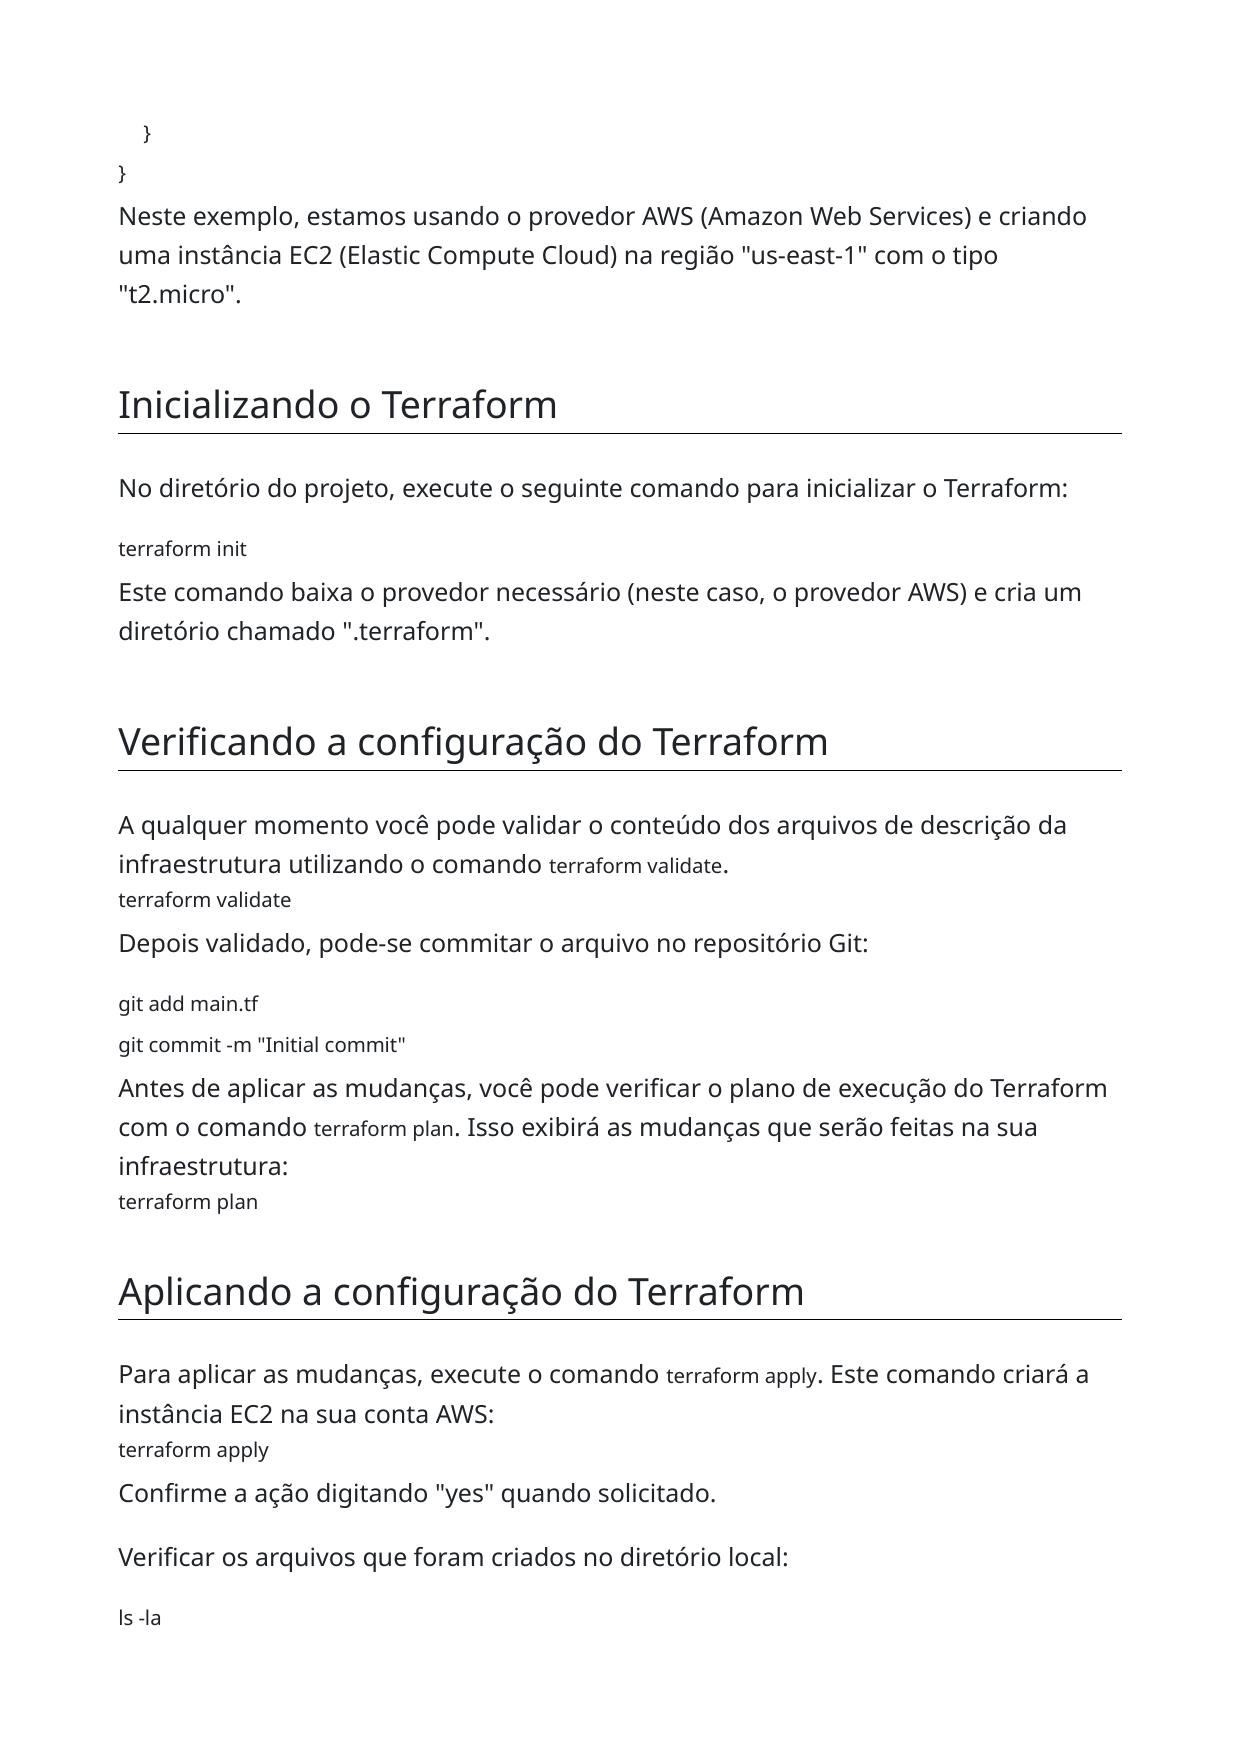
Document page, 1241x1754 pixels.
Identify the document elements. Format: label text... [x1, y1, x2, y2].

text Antes de aplicar as mudanças, você pode verificar o plano de execução do Terraform com o comando terraform plan. Isso exibirá as mudanças que serão feitas na sua infraestrutura: [118, 1070, 1122, 1183]
text Verificar os arquivos que foram criados no diretório local: [118, 1540, 1122, 1574]
subtitle Aplicando a configuração do Terraform [118, 1265, 1122, 1319]
subtitle Verificando a configuração do Terraform [118, 716, 1122, 770]
text Confirme a ação digitando "yes" quando solicitado. [118, 1476, 1122, 1510]
text ls -la [118, 1604, 1122, 1632]
text } [118, 118, 1122, 146]
subtitle Inicializando o Terraform [118, 379, 1122, 433]
text terraform apply [118, 1436, 1122, 1463]
text git commit -m "Initial commit" [118, 1030, 1122, 1058]
text terraform validate [118, 886, 1122, 913]
text Depois validado, pode-se commitar o arquivo no repositório Git: [118, 926, 1122, 960]
text terraform init [118, 535, 1122, 562]
text terraform plan [118, 1188, 1122, 1216]
text } [118, 159, 1122, 186]
text git add main.tf [118, 990, 1122, 1018]
text Para aplicar as mudanças, execute o comando terraform apply. Este comando criará a instância EC2 na sua conta AWS: [118, 1357, 1122, 1430]
text A qualquer momento você pode validar o conteúdo dos arquivos de descrição da infraestrutura utilizando o comando terraform validate. [118, 807, 1122, 881]
text Este comando baixa o provedor necessário (neste caso, o provedor AWS) e cria um diretório chamado ".terraform". [118, 575, 1122, 648]
text No diretório do projeto, execute o seguinte comando para inicializar o Terraform: [118, 471, 1122, 505]
text Neste exemplo, estamos usando o provedor AWS (Amazon Web Services) e criando uma instância EC2 (Elastic Compute Cloud) na região "us-east-1" com o tipo "t2.micro". [118, 199, 1122, 311]
